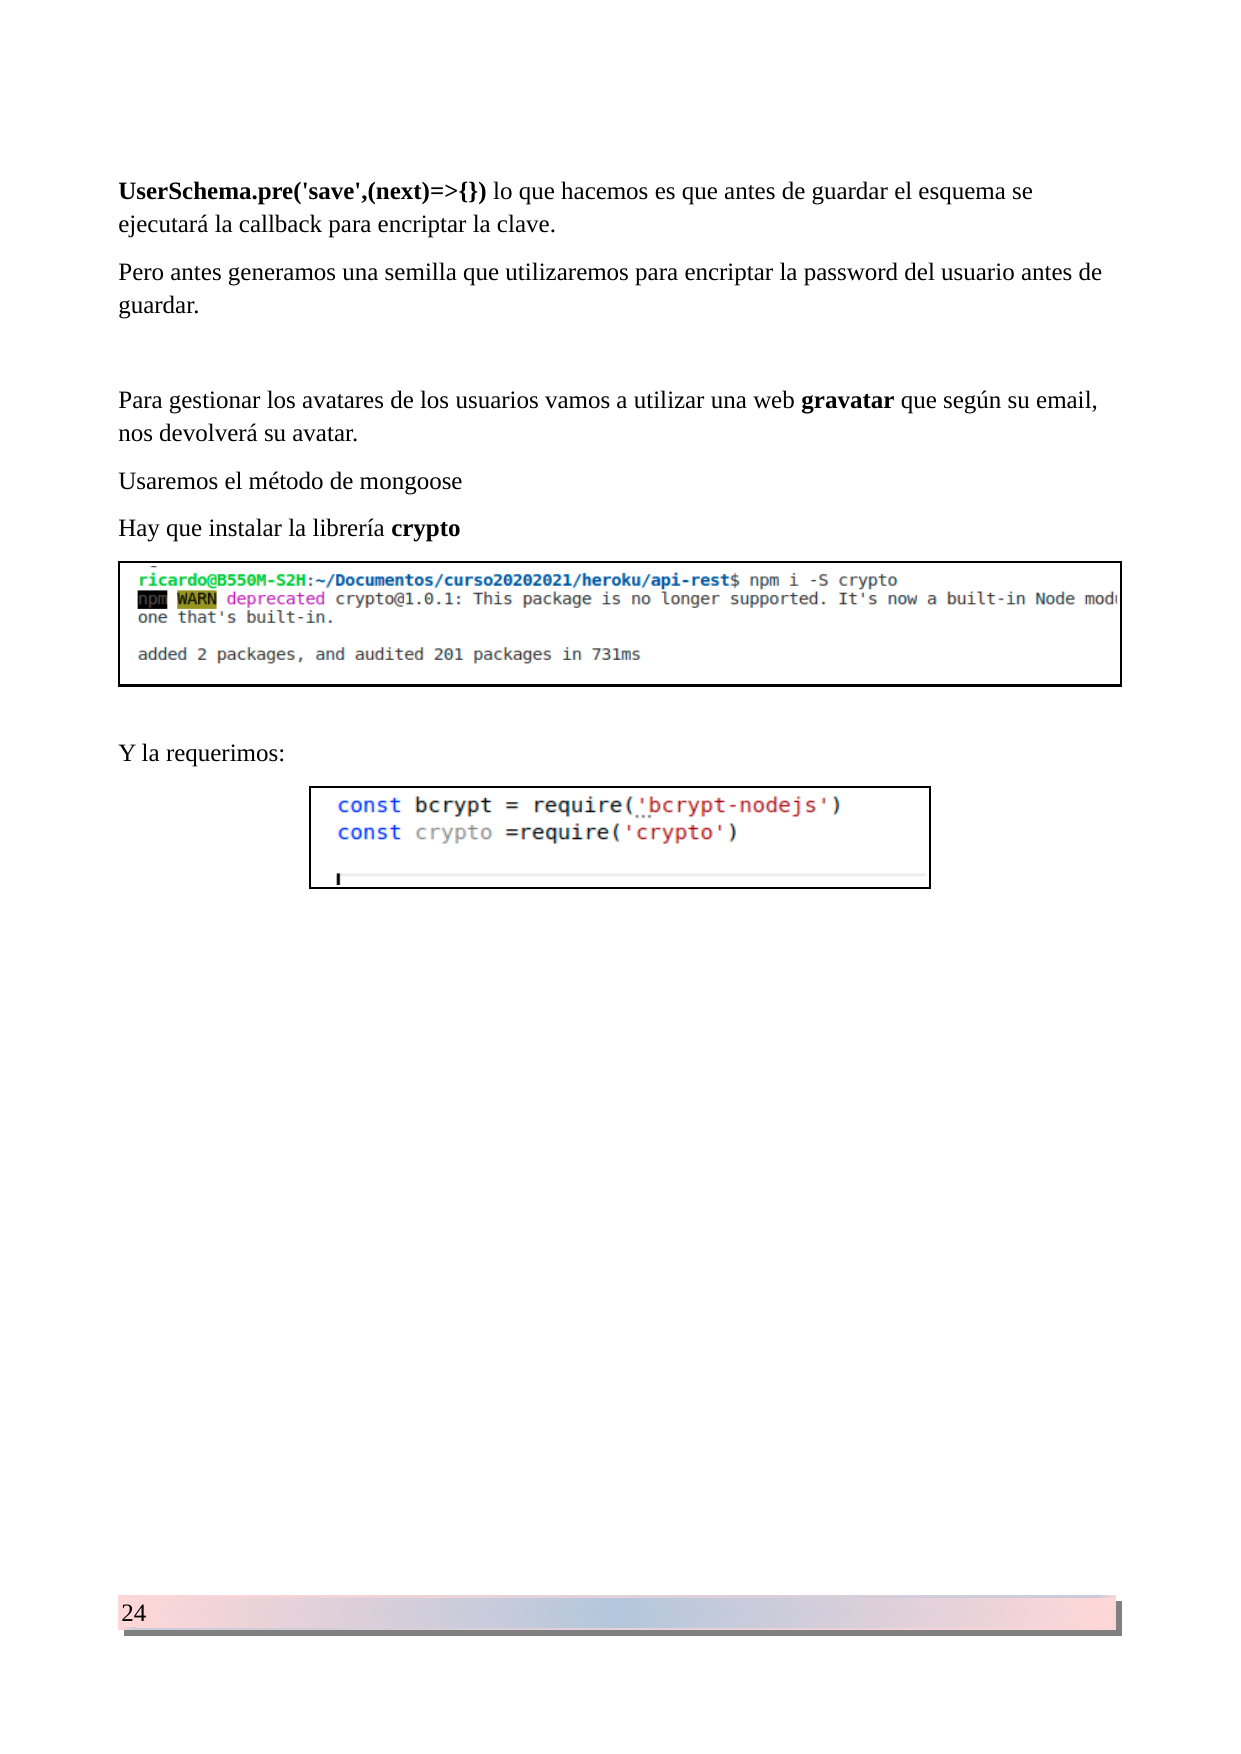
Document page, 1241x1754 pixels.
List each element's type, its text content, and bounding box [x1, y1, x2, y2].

text Hay que instalar la librería crypto [118, 513, 1122, 542]
text Para gestionar los avatares de los usuarios vamos a utilizar una web gravatar que según su email, nos devolverá su avatar. [118, 385, 1122, 447]
picture [123, 566, 1118, 682]
picture [314, 791, 927, 885]
text Pero antes generamos una semilla que utilizaremos para encriptar la password del usuario antes de guardar. [118, 257, 1122, 319]
text Usaremos el método de mongoose [118, 466, 1122, 494]
text UserSchema.pre('save',(next)=>{}) lo que hacemos es que antes de guardar el esquema se ejecutará la callback para encriptar la clave. [118, 176, 1122, 238]
text Y la requerimos: [118, 738, 1122, 767]
